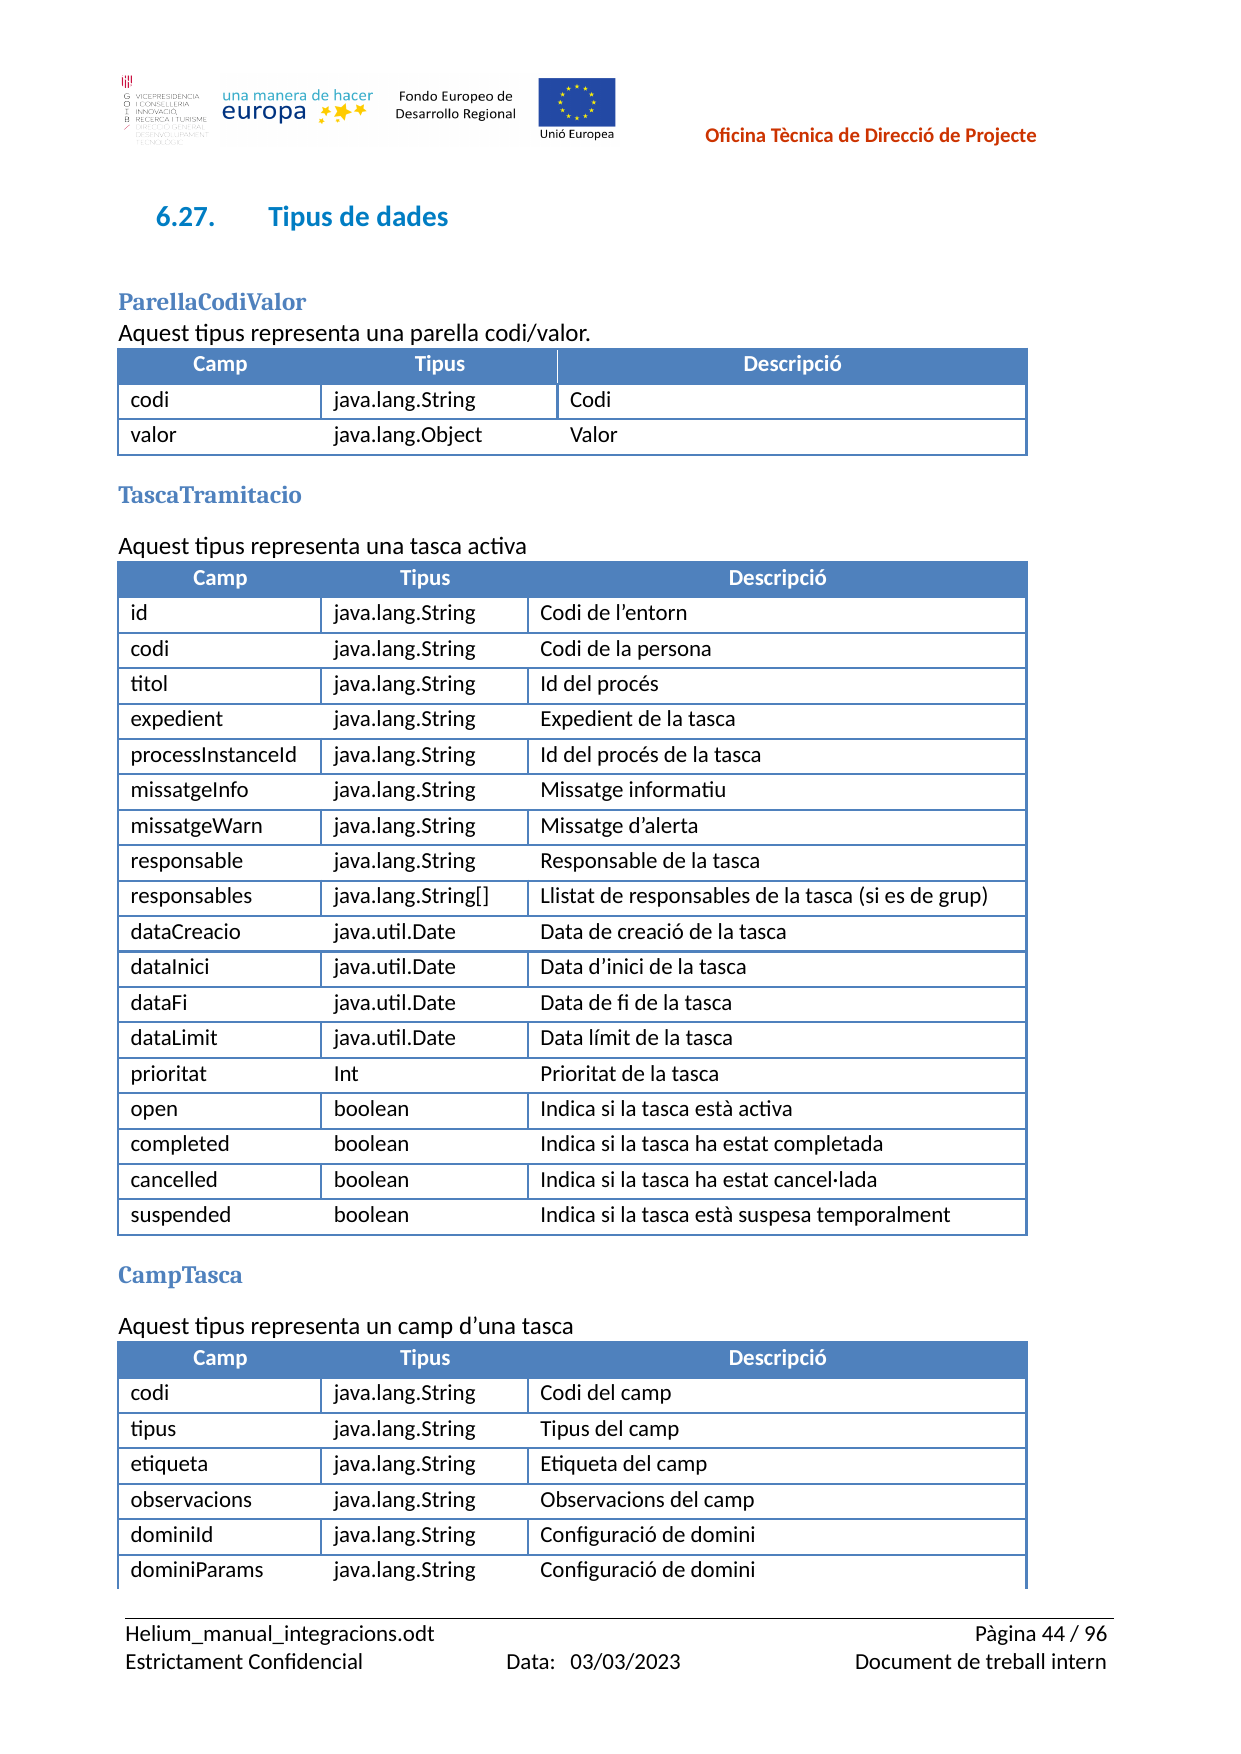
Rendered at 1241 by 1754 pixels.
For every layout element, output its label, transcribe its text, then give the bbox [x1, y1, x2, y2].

table_cell responsables [119, 882, 320, 915]
table_cell titol [119, 669, 320, 702]
table_cell boolean [321, 1130, 528, 1163]
table_cell Expedient de la tasca [528, 705, 1025, 738]
text CampTasca [118, 1261, 1122, 1289]
table_cell processInstanceId [119, 740, 320, 773]
table_cell java.lang.String [322, 740, 527, 773]
table_cell java.lang.String [321, 634, 528, 667]
table_cell boolean [322, 1165, 527, 1198]
table_cell java.lang.String [321, 1556, 528, 1589]
table_cell Tipus del camp [528, 1414, 1025, 1447]
table_cell dataCreacio [119, 917, 321, 950]
table_cell java.lang.String[] [322, 882, 527, 915]
table_cell boolean [321, 1200, 528, 1234]
table_cell Data de fi de la tasca [528, 988, 1025, 1021]
table_cell missatgeWarn [119, 811, 320, 844]
table_cell java.lang.String [322, 1520, 527, 1553]
table_cell missatgeInfo [119, 775, 321, 809]
table_cell responsable [119, 846, 321, 879]
picture [219, 73, 621, 147]
text ParellaCodiValor [118, 288, 1122, 317]
table_cell java.lang.Object [321, 420, 557, 454]
table_cell open [119, 1094, 320, 1127]
table_cell Codi [559, 385, 1025, 418]
table_cell Observacions del camp [528, 1485, 1025, 1518]
table_header Camp [119, 350, 321, 383]
table_header Descripció [528, 563, 1025, 596]
table_cell java.lang.String [322, 1379, 527, 1412]
table_cell java.lang.String [322, 1449, 527, 1483]
table_cell dataFi [119, 988, 321, 1021]
table_cell dataLimit [119, 1023, 320, 1057]
table_cell expedient [119, 705, 321, 738]
table_header Tipus [321, 350, 557, 383]
table_cell Int [321, 1059, 528, 1092]
table_cell java.lang.String [322, 598, 527, 632]
table_cell Codi de l’entorn [529, 598, 1025, 632]
table_cell dataInici [119, 953, 320, 986]
table_cell Data de creació de la tasca [528, 917, 1025, 950]
table_cell cancelled [119, 1165, 320, 1198]
table_cell prioritat [119, 1059, 321, 1092]
table_cell Missatge d’alerta [529, 811, 1025, 844]
table_cell Configuració de domini [528, 1556, 1025, 1589]
table_header Tipus [321, 563, 528, 596]
table_cell java.lang.String [321, 1414, 528, 1447]
table_cell Etiqueta del camp [529, 1449, 1025, 1483]
table_cell dominiId [119, 1520, 320, 1553]
table_cell Id del procés de la tasca [529, 740, 1025, 773]
table_cell codi [119, 634, 321, 667]
table_cell id [119, 598, 320, 632]
table_cell java.lang.String [321, 775, 528, 809]
table_cell java.lang.String [322, 811, 527, 844]
table_cell Data límit de la tasca [529, 1023, 1025, 1057]
table_cell java.util.Date [321, 988, 528, 1021]
table_cell Indica si la tasca ha estat completada [528, 1130, 1025, 1163]
table_header Descripció [528, 1343, 1025, 1376]
table_header Descripció [558, 350, 1025, 383]
table_cell Data d’inici de la tasca [529, 953, 1025, 986]
table_cell codi [119, 1379, 320, 1412]
table_cell Responsable de la tasca [528, 846, 1025, 879]
table_cell boolean [322, 1094, 527, 1127]
table_cell java.lang.String [321, 846, 528, 879]
text Aquest tipus representa una tasca activa [118, 530, 1122, 561]
table_cell valor [119, 420, 321, 454]
text TascaTramitacio [118, 481, 1122, 509]
table_cell observacions [119, 1485, 321, 1518]
picture [118, 73, 213, 147]
table_cell dominiParams [119, 1556, 321, 1589]
table_cell Configuració de domini [529, 1520, 1025, 1553]
table_cell codi [119, 385, 320, 418]
text Aquest tipus representa un camp d’una tasca [118, 1310, 1122, 1341]
table_cell Indica si la tasca està suspesa temporalment [528, 1200, 1025, 1234]
table_cell tipus [119, 1414, 321, 1447]
table_cell Indica si la tasca ha estat cancel·lada [529, 1165, 1025, 1198]
table_cell Indica si la tasca està activa [529, 1094, 1025, 1127]
table_cell Missatge informatiu [528, 775, 1025, 809]
table_cell Codi del camp [529, 1379, 1025, 1412]
text Aquest tipus representa una parella codi/valor. [118, 317, 1122, 347]
table_cell Prioritat de la tasca [528, 1059, 1025, 1092]
table_cell Llistat de responsables de la tasca (si es de grup) [529, 882, 1025, 915]
table_cell Id del procés [529, 669, 1025, 702]
table_cell Valor [558, 420, 1025, 454]
table_header Camp [119, 1343, 321, 1376]
subtitle Tipus de dades [156, 198, 1122, 234]
table_cell java.lang.String [322, 669, 527, 702]
table_cell etiqueta [119, 1449, 320, 1483]
table_cell java.util.Date [321, 917, 528, 950]
table_cell java.lang.String [322, 385, 556, 418]
table_cell java.lang.String [321, 1485, 528, 1518]
table_cell Codi de la persona [528, 634, 1025, 667]
table_cell completed [119, 1130, 321, 1163]
table_cell java.lang.String [321, 705, 528, 738]
table_header Camp [119, 563, 321, 596]
table_header Tipus [321, 1343, 528, 1376]
table_cell suspended [119, 1200, 321, 1234]
table_cell java.util.Date [322, 1023, 527, 1057]
table_cell java.util.Date [322, 953, 527, 986]
